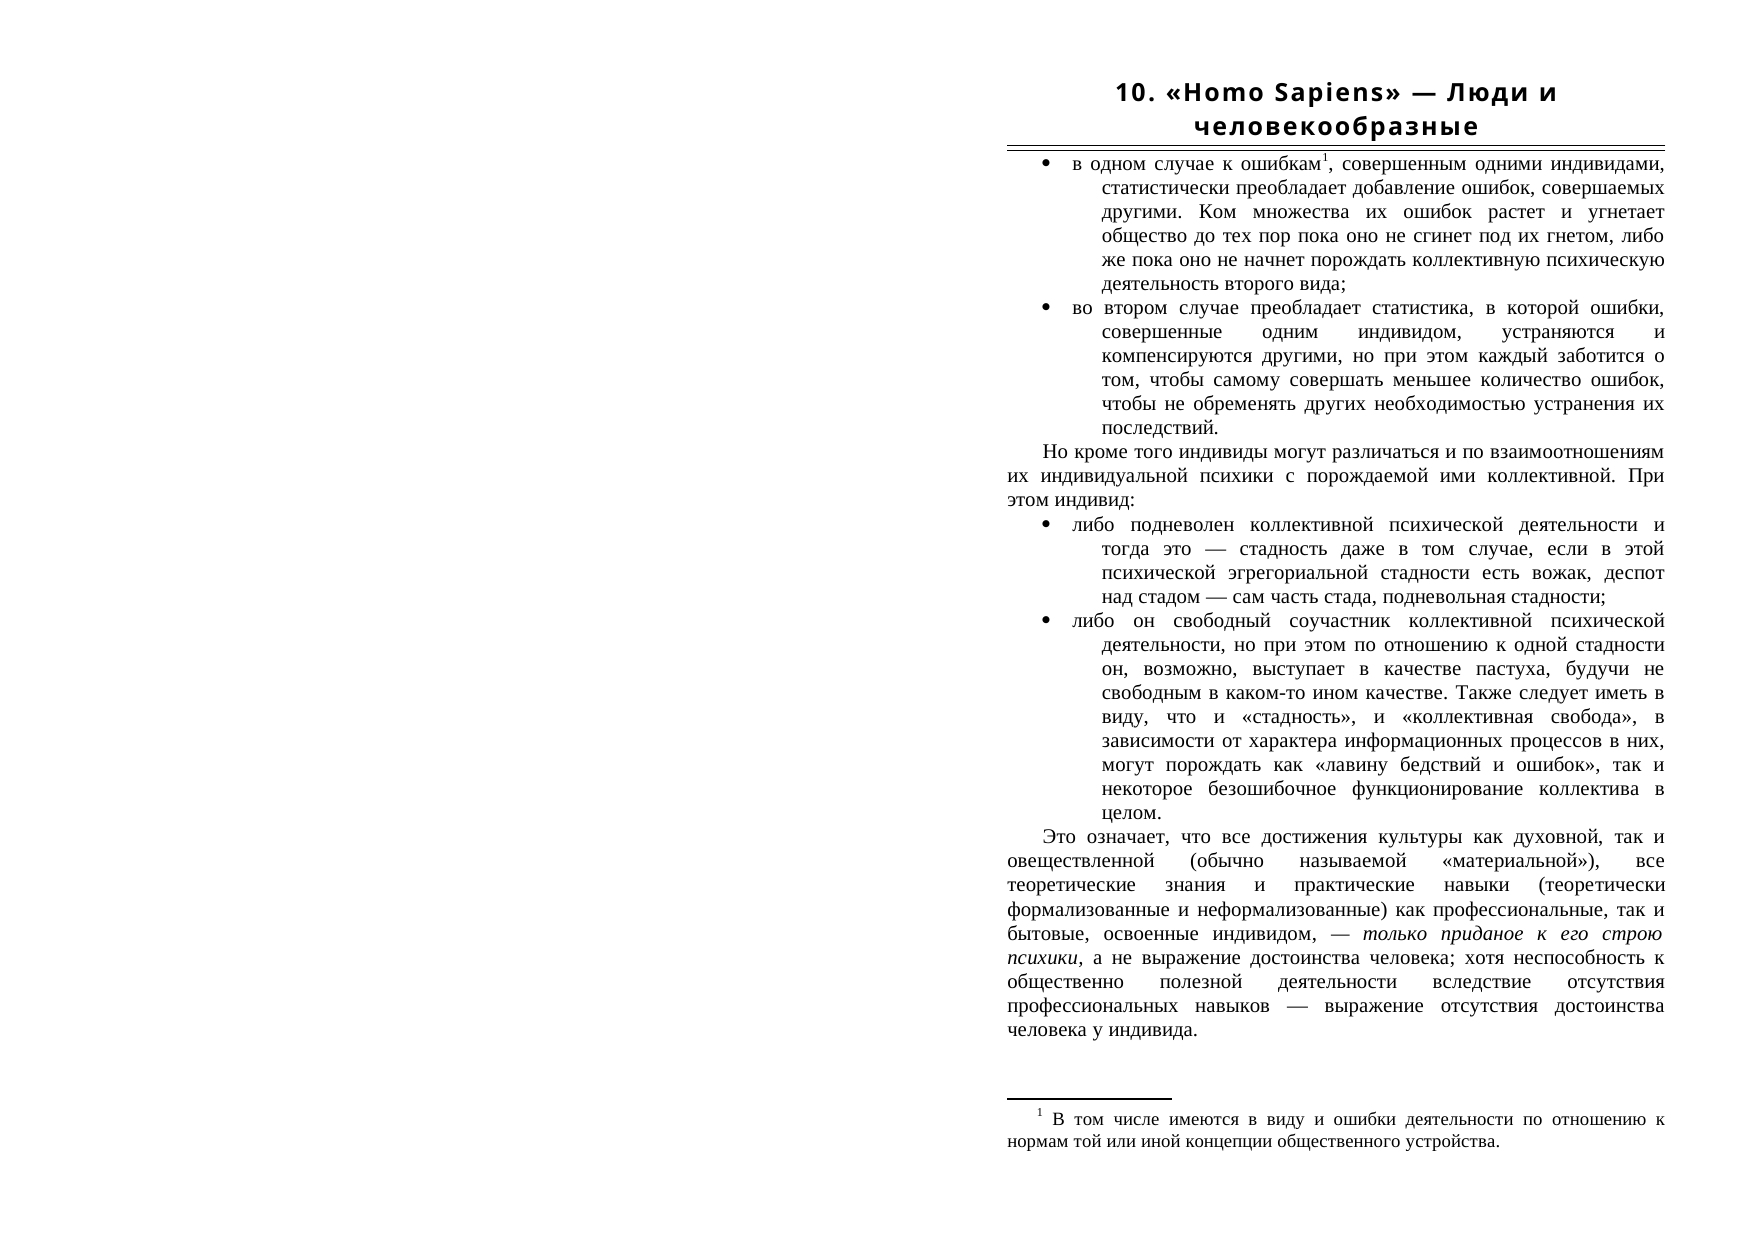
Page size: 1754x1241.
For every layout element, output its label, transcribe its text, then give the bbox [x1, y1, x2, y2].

list В том числе имеются в виду и ошибки деятельности по отношению к нормам той или иной концепции общественного устройства. [1007, 1105, 1665, 1152]
text Это означает, что все достижения культуры как духовной, так и овеществленной (обычно называемой «материальной»), все теоретические знания и практические навыки (теоре­ти­чес­ки формализованные и неформализованные) как профессиональные, так и бытовые, освоенные индивидом, — только приданое к его строю психики, а не выражение достоинства человека; хотя неспособность к общественно полезной деятельности вследствие отсутствия профессиональных навыков — выражение отсутствия достоинства человека у индивида. [1007, 824, 1665, 1041]
list либо подневолен коллективной психической деятельности и тогда это — стадность даже в том случае, если в этой психической эгрегориальной стадности есть вожак, деспот над стадом — сам часть стада, подневольная стадности; [1042, 511, 1665, 608]
text Но кроме того индивиды могут различаться и по взаимоотношениям их индивидуальной психики с порождаемой ими коллективной. При этом индивид: [1007, 439, 1665, 511]
list в одном случае к ошибкам, совершенным одними индивидами, статистически преобладает добавление ошибок, совершаемых другими. Ком множества их ошибок растет и угнетает общество до тех пор пока оно не сгинет под их гнетом, либо же пока оно не начнет порождать коллективную психическую деятельность второго вида; [1042, 151, 1665, 295]
list во втором случае преобладает статистика, в которой ошибки, совершенные одним индивидом, устраняются и компенсируются другими, но при этом каждый заботится о том, чтобы самому совершать меньшее количество ошибок, чтобы не обременять других необходимостью устранения их последствий. [1042, 295, 1665, 439]
list либо он свободный соучастник коллективной психической деятельности, но при этом по отношению к одной стадности он, возможно, выступает в качестве пастуха, будучи не свободным в каком-то ином качестве. Также следует иметь в виду, что и «стад­ность», и «коллективная свобода», в зависимости от характера информационных процессов в них, могут порождать как «лавину бедствий и ошибок», так и некоторое безошибочное функционирование коллектива в целом. [1042, 608, 1665, 824]
